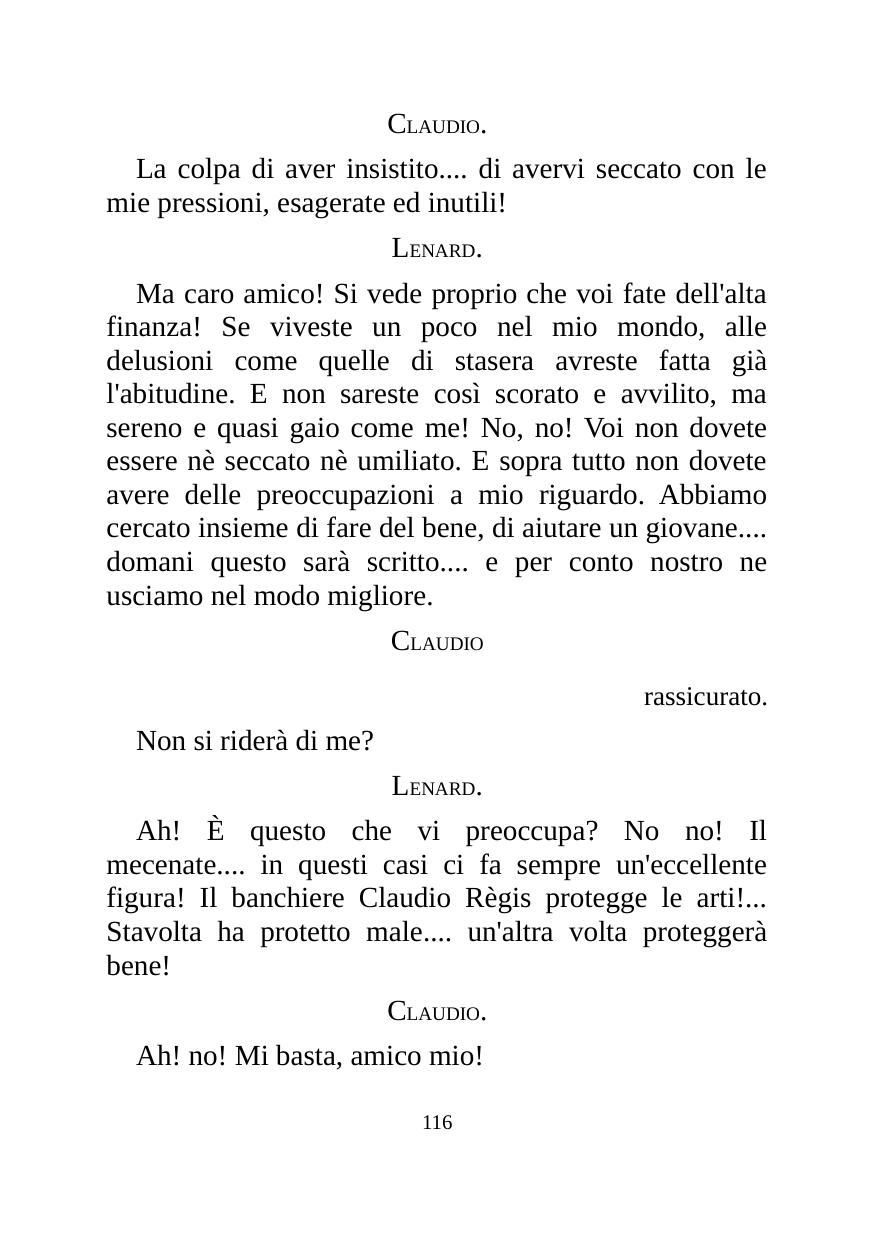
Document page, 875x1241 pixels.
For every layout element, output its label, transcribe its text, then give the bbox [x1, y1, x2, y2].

text Ah! È questo che vi preoccupa? No no! Il mecenate.... in questi casi ci fa sempre un'eccellente figura! Il banchiere Claudio Règis protegge le arti!... Stavolta ha protetto male.... un'altra volta proteggerà bene! [106, 813, 768, 981]
text Lenard. [106, 768, 768, 802]
text Lenard. [106, 230, 768, 264]
text Non si riderà di me? [106, 723, 768, 756]
text Claudio [106, 623, 768, 656]
text Claudio. [106, 106, 768, 140]
text La colpa di aver insistito.... di avervi seccato con le mie pressioni, esagerate ed inutili! [106, 152, 768, 219]
text rassicurato. [402, 680, 768, 711]
text Ma caro amico! Si vede proprio che voi fate dell'alta finanza! Se viveste un poco nel mio mondo, alle delusioni come quelle di stasera avreste fatta già l'abitudine. E non sareste così scorato e avvilito, ma sereno e quasi gaio come me! No, no! Voi non dovete essere nè seccato nè umiliato. E sopra tutto non dovete avere delle preoccupazioni a mio riguardo. Abbiamo cercato insieme di fare del bene, di aiutare un giovane.... domani questo sarà scritto.... e per conto nostro ne usciamo nel modo migliore. [106, 276, 768, 611]
text Ah! no! Mi basta, amico mio! [106, 1038, 768, 1072]
text Claudio. [106, 993, 768, 1027]
